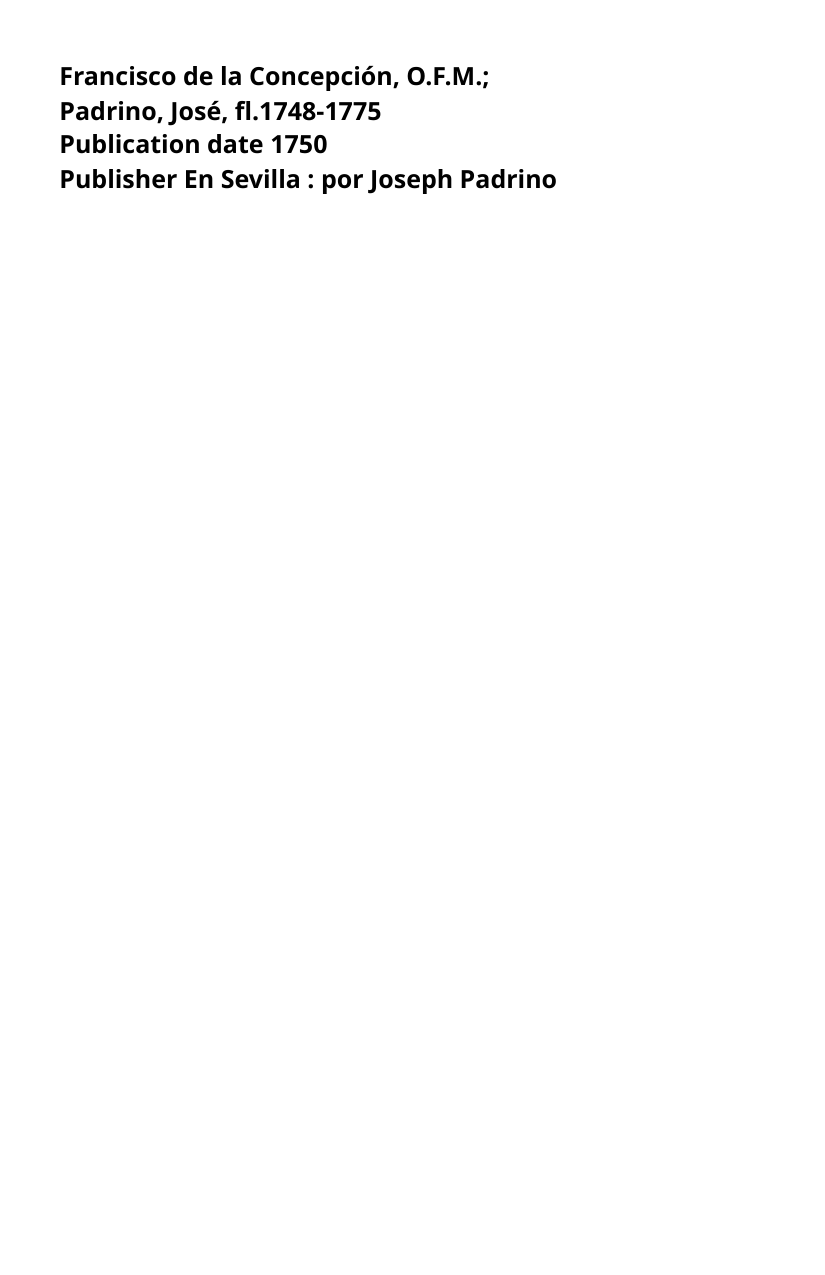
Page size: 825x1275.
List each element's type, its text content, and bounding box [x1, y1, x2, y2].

text Padrino, José, fl.1748-1775 [59, 93, 766, 127]
text Francisco de la Concepción, O.F.M.; [59, 59, 766, 93]
text Publication date 1750 [59, 127, 766, 161]
text Publisher En Sevilla : por Joseph Padrino [59, 161, 766, 195]
